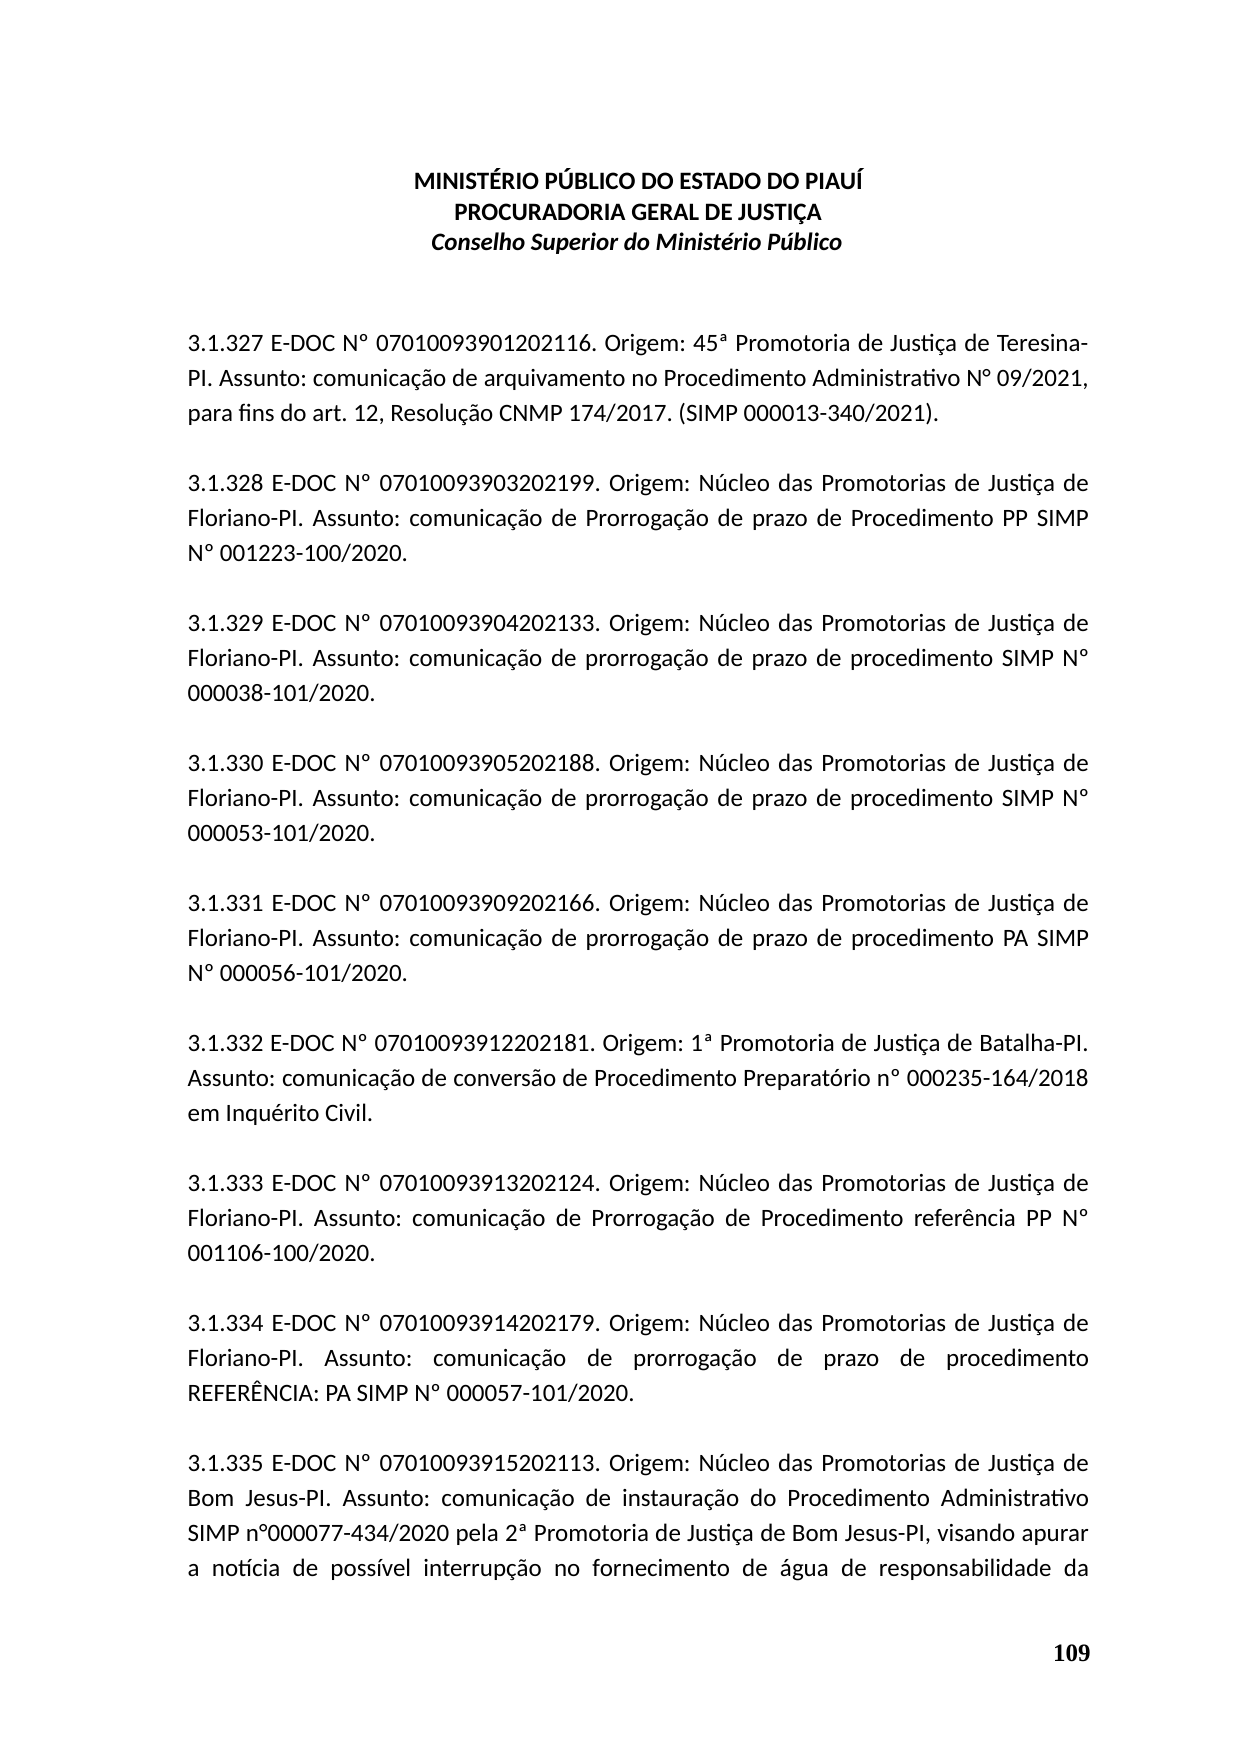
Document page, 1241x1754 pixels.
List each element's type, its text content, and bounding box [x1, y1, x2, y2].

text 3.1.329 E-DOC Nº 07010093904202133. Origem: Núcleo das Promotorias de Justiça de Floriano-PI. Assunto: comunicação de prorrogação de prazo de procedimento SIMP Nº 000038-101/2020. [187, 607, 1090, 708]
text 3.1.332 E-DOC Nº 07010093912202181. Origem: 1ª Promotoria de Justiça de Batalha-PI. Assunto: comunicação de conversão de Procedimento Preparatório nº 000235-164/2018 em Inquérito Civil. [187, 1027, 1090, 1128]
text 3.1.333 E-DOC Nº 07010093913202124. Origem: Núcleo das Promotorias de Justiça de Floriano-PI. Assunto: comunicação de Prorrogação de Procedimento referência PP Nº 001106-100/2020. [187, 1167, 1090, 1268]
text 3.1.328 E-DOC Nº 07010093903202199. Origem: Núcleo das Promotorias de Justiça de Floriano-PI. Assunto: comunicação de Prorrogação de prazo de Procedimento PP SIMP Nº 001223-100/2020. [187, 467, 1090, 568]
text 3.1.327 E-DOC Nº 07010093901202116. Origem: 45ª Promotoria de Justiça de Teresina-PI. Assunto: comunicação de arquivamento no Procedimento Administrativo N° 09/2021, para fins do art. 12, Resolução CNMP 174/2017. (SIMP 000013-340/2021). [187, 327, 1090, 428]
text 3.1.334 E-DOC Nº 07010093914202179. Origem: Núcleo das Promotorias de Justiça de Floriano-PI. Assunto: comunicação de prorrogação de prazo de procedimento REFERÊNCIA: PA SIMP Nº 000057-101/2020. [187, 1307, 1090, 1408]
text 3.1.331 E-DOC Nº 07010093909202166. Origem: Núcleo das Promotorias de Justiça de Floriano-PI. Assunto: comunicação de prorrogação de prazo de procedimento PA SIMP Nº 000056-101/2020. [187, 887, 1090, 988]
text 3.1.335 E-DOC Nº 07010093915202113. Origem: Núcleo das Promotorias de Justiça de Bom Jesus-PI. Assunto: comunicação de instauração do Procedimento Administrativo SIMP n°000077-434/2020 pela 2ª Promotoria de Justiça de Bom Jesus-PI, visando apurar a notícia de possível interrupção no fornecimento de água de responsabilidade da [187, 1447, 1090, 1583]
text 3.1.330 E-DOC Nº 07010093905202188. Origem: Núcleo das Promotorias de Justiça de Floriano-PI. Assunto: comunicação de prorrogação de prazo de procedimento SIMP Nº 000053-101/2020. [187, 747, 1090, 848]
